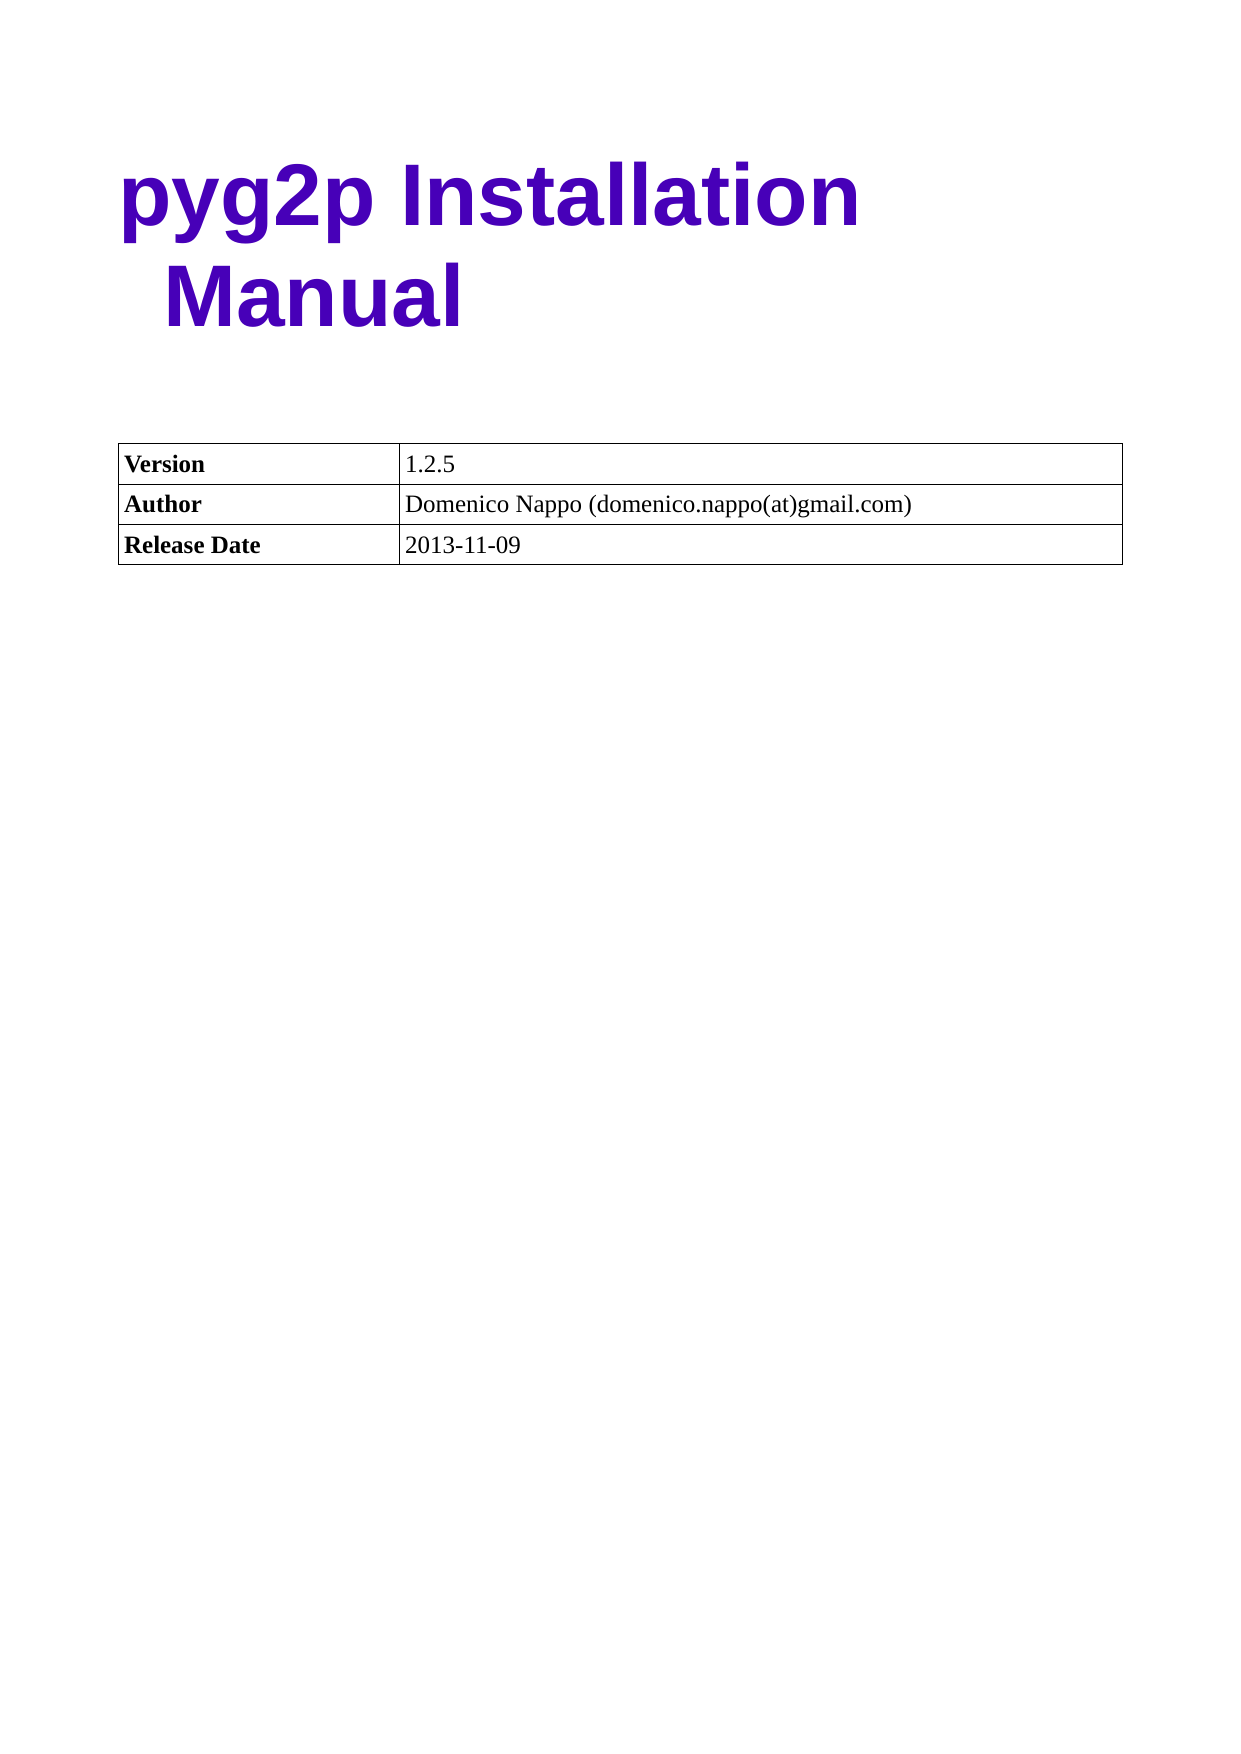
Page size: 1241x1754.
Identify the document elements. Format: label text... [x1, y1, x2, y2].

table_header 1.2.5 [400, 444, 1122, 484]
table_cell Release Date [119, 525, 399, 564]
table_cell Domenico Nappo (domenico.nappo(at)gmail.com) [400, 485, 1122, 524]
table_cell Author [119, 485, 399, 524]
table_header Version [119, 444, 399, 484]
subtitle pyg2p Installation Manual [118, 143, 1122, 344]
table_cell 2013-11-09 [400, 525, 1122, 564]
